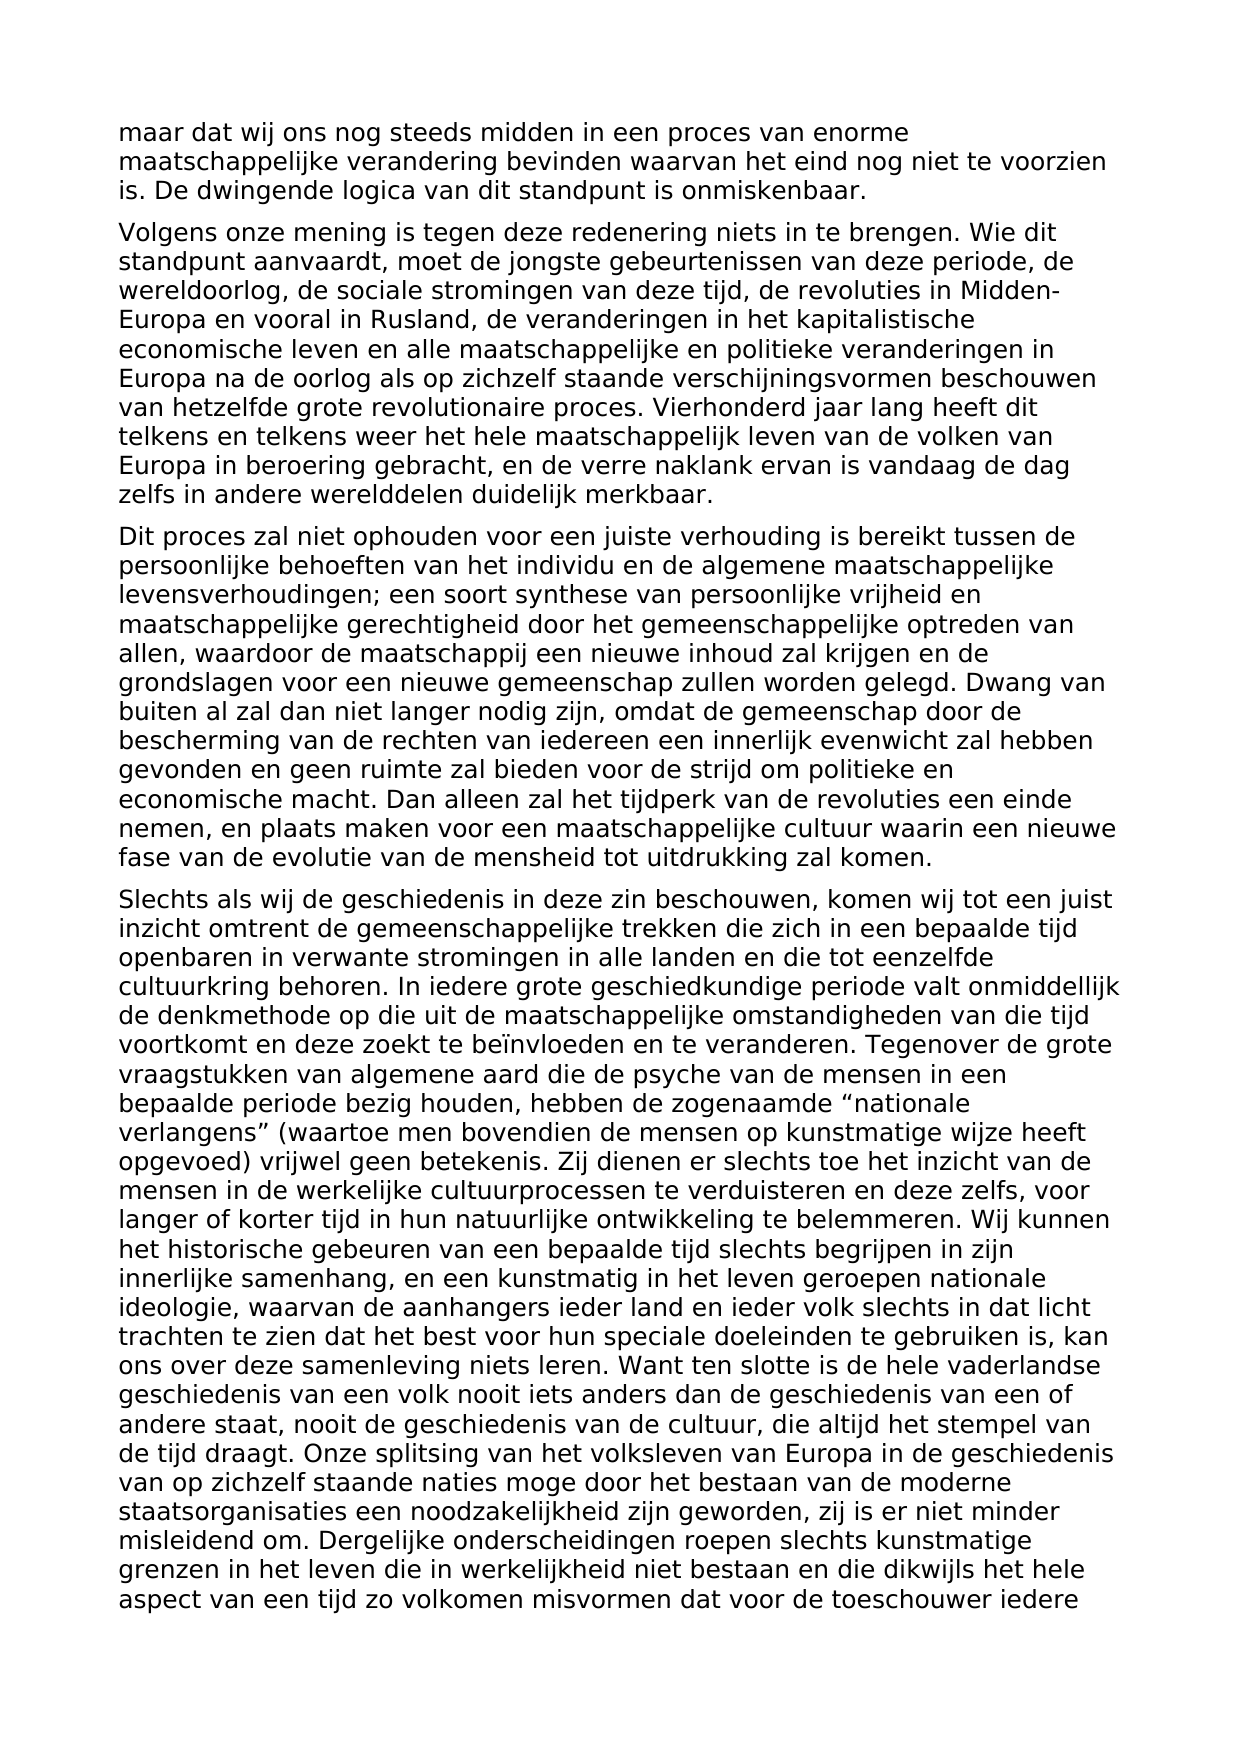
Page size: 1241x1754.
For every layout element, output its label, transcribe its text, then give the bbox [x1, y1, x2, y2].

text Slechts als wij de geschiedenis in deze zin beschouwen, komen wij tot een juist inzicht omtrent de gemeenschappelijke trekken die zich in een bepaalde tijd openbaren in verwante stromingen in alle landen en die tot eenzelfde cultuurkring behoren. In iedere grote geschiedkundige periode valt onmiddellijk de denkmethode op die uit de maatschappelijke omstandigheden van die tijd voortkomt en deze zoekt te beïnvloeden en te veranderen. Tegenover de grote vraagstukken van algemene aard die de psyche van de mensen in een bepaalde periode bezig houden, hebben de zogenaamde “nationale verlangens” (waartoe men bovendien de mensen op kunstmatige wijze heeft opgevoed) vrijwel geen betekenis. Zij dienen er slechts toe het inzicht van de mensen in de werkelijke cultuurprocessen te verduisteren en deze zelfs, voor langer of korter tijd in hun natuurlijke ontwikkeling te belemmeren. Wij kunnen het historische gebeuren van een bepaalde tijd slechts begrijpen in zijn innerlijke samenhang, en een kunstmatig in het leven geroepen nationale ideologie, waarvan de aanhangers ieder land en ieder volk slechts in dat licht trachten te zien dat het best voor hun speciale doeleinden te gebruiken is, kan ons over deze samenleving niets leren. Want ten slotte is de hele vaderlandse geschiedenis van een volk nooit iets anders dan de geschiedenis van een of andere staat, nooit de geschiedenis van de cultuur, die altijd het stempel van de tijd draagt. Onze splitsing van het volksleven van Europa in de geschiedenis van op zichzelf staande naties moge door het bestaan van de moderne staatsorganisaties een noodzakelijkheid zijn geworden, zij is er niet minder misleidend om. Dergelijke onderscheidingen roepen slechts kunstmatige grenzen in het leven die in werkelijkheid niet bestaan en die dikwijls het hele aspect van een tijd zo volkomen misvormen dat voor de toeschouwer iedere [118, 885, 1122, 1614]
text maar dat wij ons nog steeds midden in een proces van enorme maatschappelijke verandering bevinden waarvan het eind nog niet te voorzien is. De dwingende logica van dit standpunt is onmiskenbaar. [118, 118, 1122, 206]
text Dit proces zal niet ophouden voor een juiste verhouding is bereikt tussen de persoonlijke behoeften van het individu en de algemene maatschappelijke levensverhoudingen; een soort synthese van persoonlijke vrijheid en maatschappelijke gerechtigheid door het gemeenschappelijke optreden van allen, waardoor de maatschappij een nieuwe inhoud zal krijgen en de grondslagen voor een nieuwe gemeenschap zullen worden gelegd. Dwang van buiten al zal dan niet langer nodig zijn, omdat de gemeenschap door de bescherming van de rechten van iedereen een innerlijk evenwicht zal hebben gevonden en geen ruimte zal bieden voor de strijd om politieke en economische macht. Dan alleen zal het tijdperk van de revoluties een einde nemen, en plaats maken voor een maatschappelijke cultuur waarin een nieuwe fase van de evolutie van de mensheid tot uitdrukking zal komen. [118, 522, 1122, 872]
text Volgens onze mening is tegen deze redenering niets in te brengen. Wie dit standpunt aanvaardt, moet de jongste gebeurtenissen van deze periode, de wereldoorlog, de sociale stromingen van deze tijd, de revoluties in Midden-Europa en vooral in Rusland, de veranderingen in het kapitalistische economische leven en alle maatschappelijke en politieke veranderingen in Europa na de oorlog als op zichzelf staande verschijningsvormen beschouwen van hetzelfde grote revolutionaire proces. Vierhonderd jaar lang heeft dit telkens en telkens weer het hele maatschappelijk leven van de volken van Europa in beroering gebracht, en de verre naklank ervan is vandaag de dag zelfs in andere werelddelen duidelijk merkbaar. [118, 218, 1122, 510]
